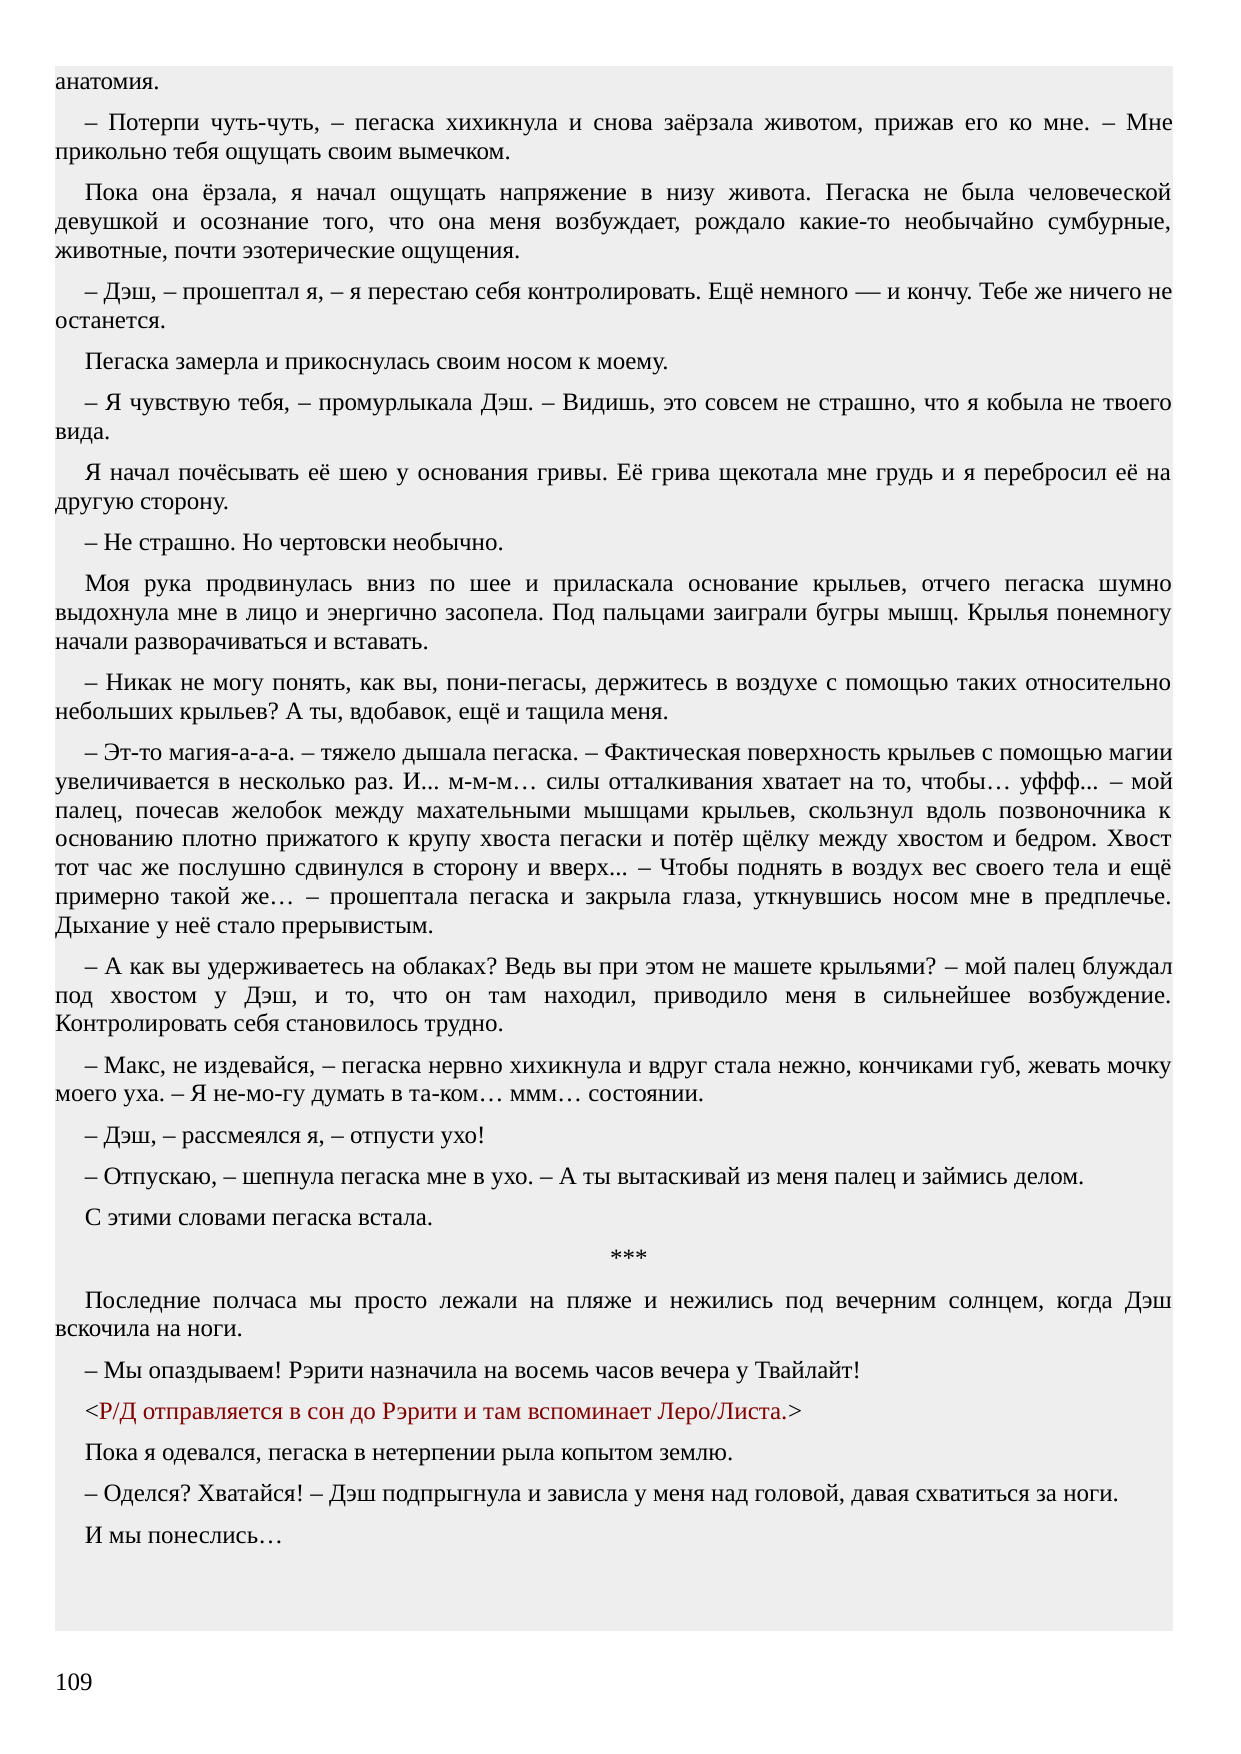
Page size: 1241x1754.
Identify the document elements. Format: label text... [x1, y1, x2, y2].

text – Дэш, – прошептал я, – я перестаю себя контролировать. Ещё немного — и кончу. Тебе же ничего не останется. [55, 276, 1173, 333]
text – Никак не могу понять, как вы, пони-пегасы, держитесь в воздухе с помощью таких относительно небольших крыльев? А ты, вдобавок, ещё и тащила меня. [55, 667, 1173, 725]
text – Отпускаю, – шепнула пегаска мне в ухо. – А ты вытаскивай из меня палец и займись делом. [55, 1161, 1173, 1190]
text С этими словами пегаска встала. [55, 1202, 1173, 1231]
text Пока она ёрзала, я начал ощущать напряжение в низу живота. Пегаска не была человеческой девушкой и осознание того, что она меня возбуждает, рождало какие-то необычайно сумбурные, животные, почти эзотерические ощущения. [55, 177, 1173, 263]
text <Р/Д отправляется в сон до Рэрити и там вспоминает Леро/Листа.> [55, 1396, 1173, 1425]
text – Эт-то магия-а-а-а. – тяжело дышала пегаска. – Фактическая поверхность крыльев с помощью магии увеличивается в несколько раз. И... м-м-м… силы отталкивания хватает на то, чтобы… уффф... – мой палец, почесав желобок между махательными мышцами крыльев, скользнул вдоль позвоночника к основанию плотно прижатого к крупу хвоста пегаски и потёр щёлку между хвостом и бедром. Хвост тот час же послушно сдвинулся в сторону и вверх... – Чтобы поднять в воздух вес своего тела и ещё примерно такой же… – прошептала пегаска и закрыла глаза, уткнувшись носом мне в предплечье. Дыхание у неё стало прерывистым. [55, 737, 1173, 938]
text – Макс, не издевайся, – пегаска нервно хихикнула и вдруг стала нежно, кончиками губ, жевать мочку моего уха. – Я не-мо-гу думать в та-ком… ммм… состоянии. [55, 1050, 1173, 1107]
text Моя рука продвинулась вниз по шее и приласкала основание крыльев, отчего пегаска шумно выдохнула мне в лицо и энергично засопела. Под пальцами заиграли бугры мышц. Крылья понемногу начали разворачиваться и вставать. [55, 568, 1173, 655]
text Последние полчаса мы просто лежали на пляже и нежились под вечерним солнцем, когда Дэш вскочила на ноги. [55, 1285, 1173, 1342]
text – А как вы удерживаетесь на облаках? Ведь вы при этом не машете крыльями? – мой палец блуждал под хвостом у Дэш, и то, что он там находил, приводило меня в сильнейшее возбуждение. Контролировать себя становилось трудно. [55, 951, 1173, 1037]
text Пока я одевался, пегаска в нетерпении рыла копытом землю. [55, 1437, 1173, 1466]
text Я начал почёсывать её шею у основания гривы. Её грива щекотала мне грудь и я перебросил её на другую сторону. [55, 457, 1173, 515]
text И мы понеслись… [55, 1520, 1173, 1548]
text – Мы опаздываем! Рэрити назначила на восемь часов вечера у Твайлайт! [55, 1355, 1173, 1383]
text – Оделся? Хватайся! – Дэш подпрыгнула и зависла у меня над головой, давая схватиться за ноги. [55, 1478, 1173, 1507]
text анатомия. [55, 66, 1173, 95]
text *** [55, 1243, 1173, 1272]
text – Не страшно. Но чертовски необычно. [55, 527, 1173, 556]
text – Я чувствую тебя, – промурлыкала Дэш. – Видишь, это совсем не страшно, что я кобыла не твоего вида. [55, 387, 1173, 445]
text – Потерпи чуть-чуть, – пегаска хихикнула и снова заёрзала животом, прижав его ко мне. – Мне прикольно тебя ощущать своим вымечком. [55, 107, 1173, 165]
text Пегаска замерла и прикоснулась своим носом к моему. [55, 346, 1173, 375]
text – Дэш, – рассмеялся я, – отпусти ухо! [55, 1120, 1173, 1148]
